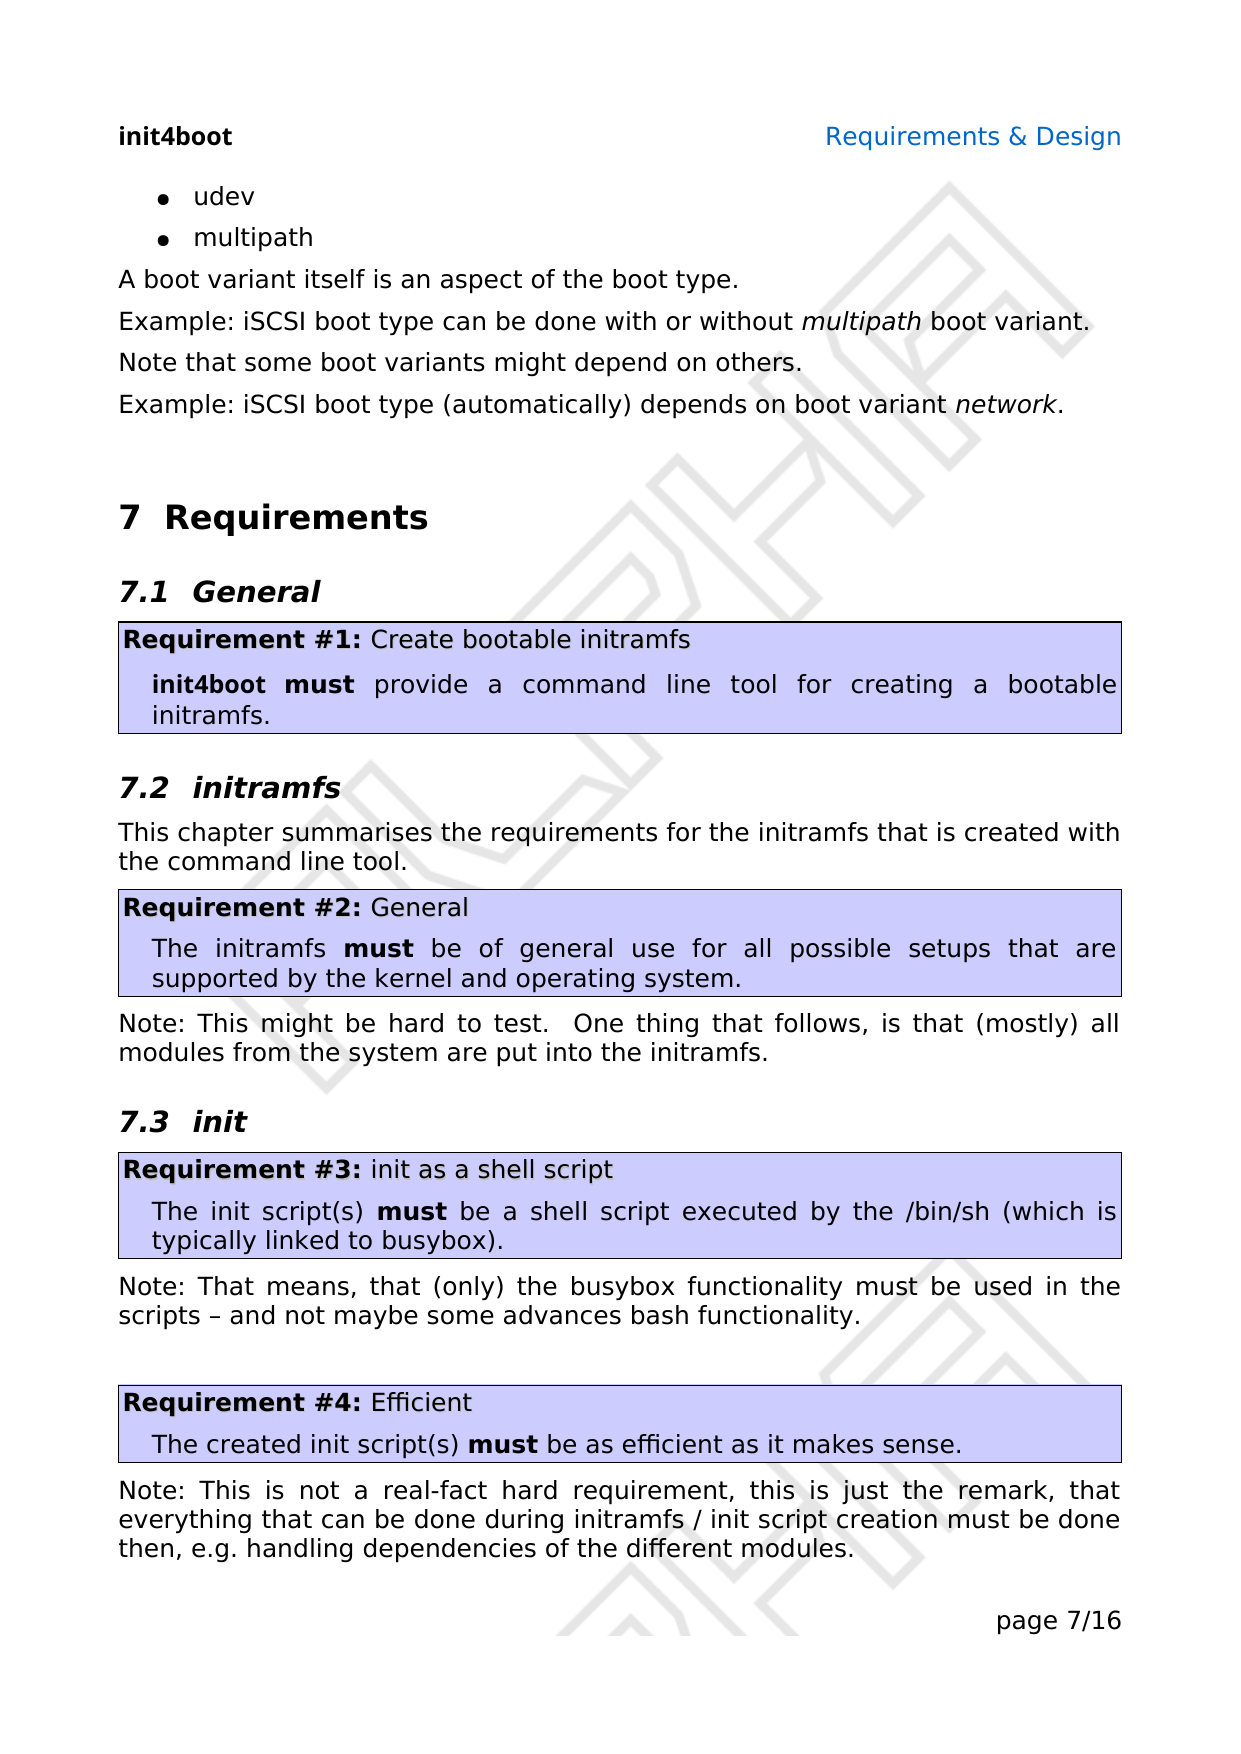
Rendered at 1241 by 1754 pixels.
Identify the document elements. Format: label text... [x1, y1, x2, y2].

list init4boot must provide a command line tool for creating a bootable initramfs. [119, 663, 1121, 733]
text Note: This might be hard to test. One thing that follows, is that (mostly) all modules from the system are put into the initramfs. [118, 1009, 1122, 1068]
list Create bootable initramfs [119, 623, 1121, 654]
picture [118, 419, 1122, 498]
picture [118, 609, 1122, 621]
text Note that some boot variants might depend on others. [118, 348, 1122, 377]
text A boot variant itself is an aspect of the boot type. [118, 265, 1122, 294]
text Example: iSCSI boot type can be done with or without multipath boot variant. [118, 307, 1122, 336]
picture [119, 654, 1121, 663]
list General [119, 890, 1121, 922]
subtitle init [118, 1105, 1122, 1139]
text Note: This is not a real-fact hard requirement, this is just the remark, that everything that can be done during initramfs / init script creation must be done then, e.g. handling dependencies of the different modules. [118, 1476, 1122, 1563]
list The initramfs must be of general use for all possible setups that are supported by the kernel and operating system. [119, 931, 1121, 996]
picture [118, 117, 1122, 265]
picture [119, 1418, 1121, 1426]
picture [118, 806, 1122, 818]
picture [118, 537, 1122, 575]
picture [118, 1463, 1122, 1476]
list udev [156, 182, 1122, 211]
list Efficient [119, 1386, 1121, 1418]
list The created init script(s) must be as efficient as it makes sense. [119, 1426, 1121, 1462]
text Note: That means, that (only) the busybox functionality must be used in the scripts – and not maybe some advances bash functionality. [118, 1272, 1122, 1330]
list multipath [156, 223, 1122, 252]
picture [118, 997, 1122, 1009]
text Example: iSCSI boot type (automatically) depends on boot variant network. [118, 390, 1122, 419]
text This chapter summarises the requirements for the initramfs that is created with the command line tool. [118, 818, 1122, 876]
picture [118, 294, 1122, 307]
picture [118, 1563, 1122, 1636]
picture [118, 1139, 1122, 1152]
picture [118, 377, 1122, 390]
picture [118, 734, 1122, 772]
picture [118, 336, 1122, 348]
list The init script(s) must be a shell script executed by the /bin/sh (which is typically linked to busybox). [119, 1193, 1121, 1258]
picture [118, 876, 1122, 889]
picture [118, 1330, 1122, 1384]
picture [118, 1068, 1122, 1105]
subtitle Requirements [118, 498, 1122, 537]
subtitle General [118, 575, 1122, 609]
picture [119, 922, 1121, 931]
picture [119, 1185, 1121, 1193]
picture [118, 1259, 1122, 1272]
list init as a shell script [119, 1153, 1121, 1185]
subtitle initramfs [118, 772, 1122, 806]
